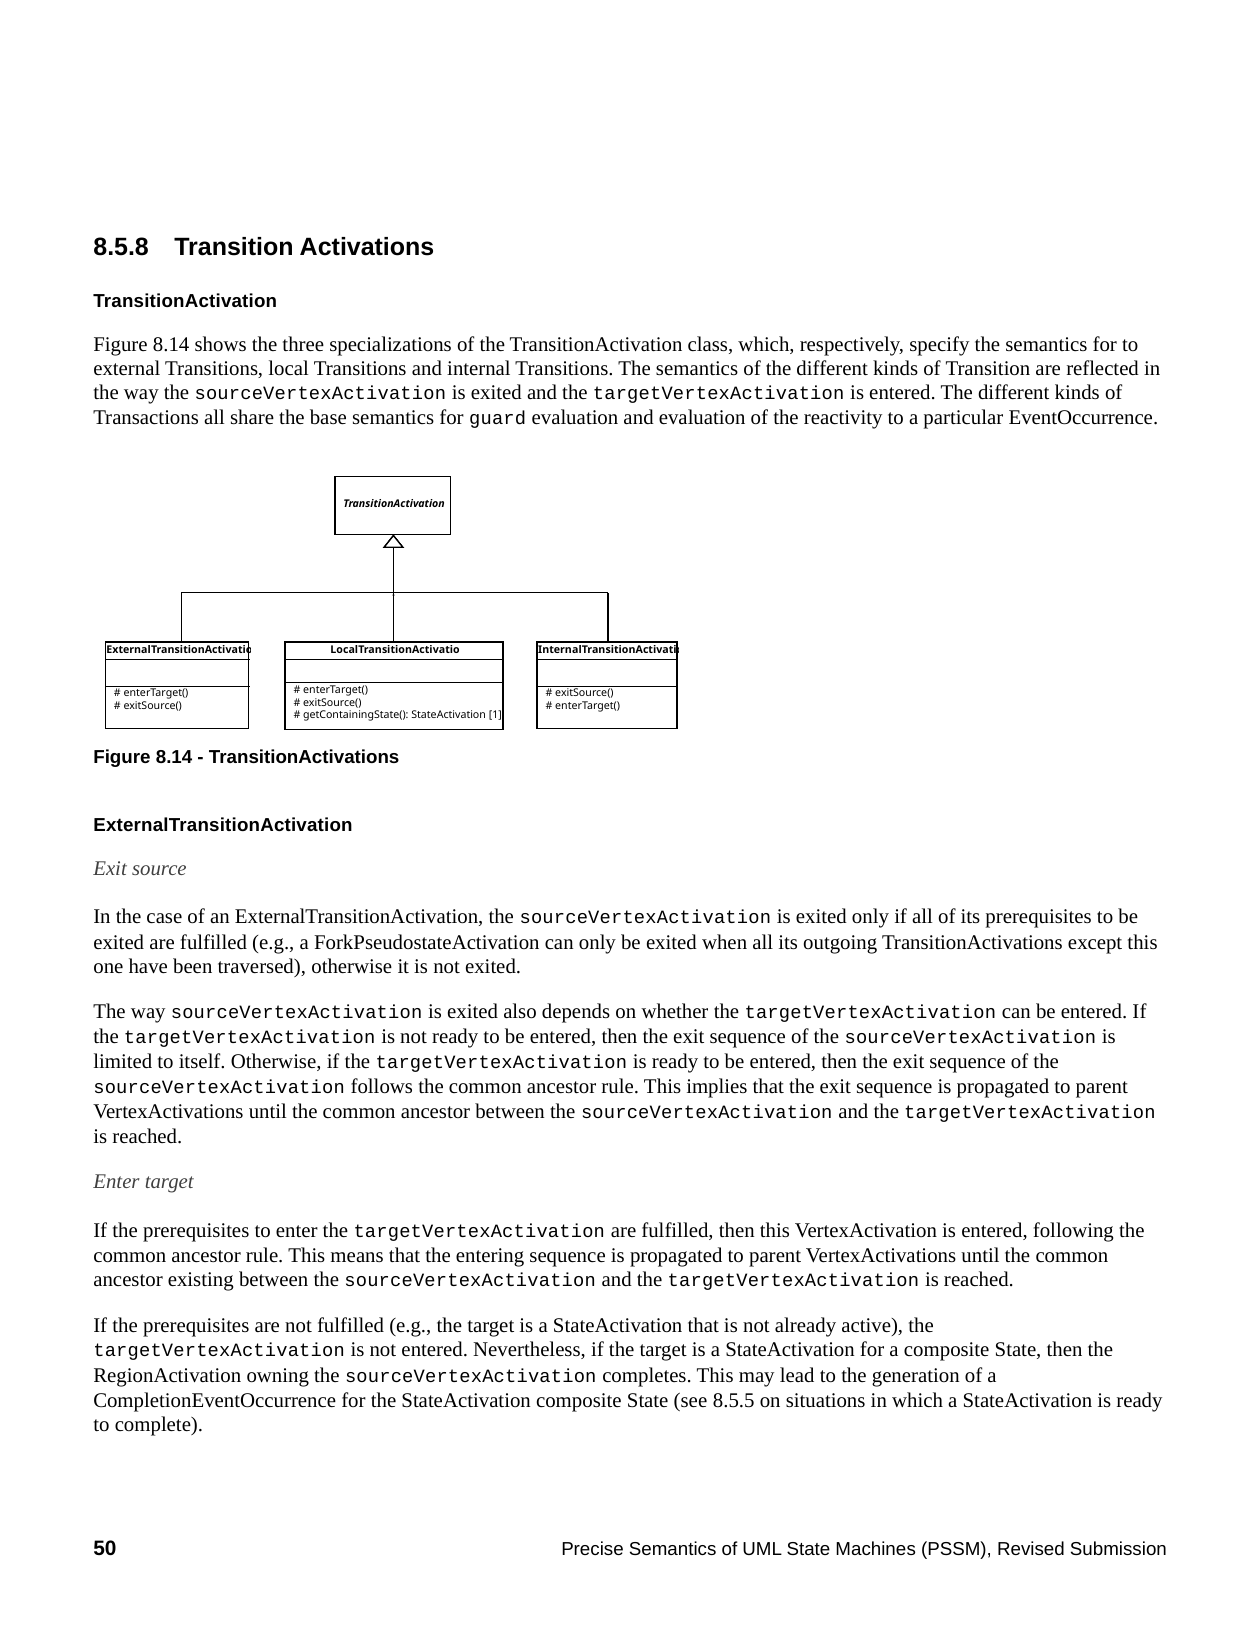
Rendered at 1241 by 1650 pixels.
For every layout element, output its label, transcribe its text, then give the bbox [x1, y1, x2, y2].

text In the case of an ExternalTransitionActivation, the sourceVertexActivation is exited only if all of its prerequisites to be exited are fulfilled (e.g., a ForkPseudostateActivation can only be exited when all its outgoing TransitionActivations except this one have been traversed), otherwise it is not exited. [93, 904, 1164, 978]
text Figure 8.14 shows the three specializations of the TransitionActivation class, which, respectively, specify the semantics for to external Transitions, local Transitions and internal Transitions. The semantics of the different kinds of Transition are reflected in the way the sourceVertexActivation is exited and the targetVertexActivation is entered. The different kinds of Transactions all share the base semantics for guard evaluation and evaluation of the reactivity to a particular EventOccurrence. [93, 332, 1164, 430]
subtitle ExternalTransitionActivation [93, 813, 1164, 835]
subtitle TransitionActivation [93, 289, 1164, 311]
text If the prerequisites to enter the targetVertexActivation are fulfilled, then this VertexActivation is entered, following the common ancestor rule. This means that the entering sequence is propagated to parent VertexActivations until the common ancestor existing between the sourceVertexActivation and the targetVertexActivation is reached. [93, 1218, 1164, 1292]
subtitle Exit source [93, 856, 1164, 880]
text Figure 8.14 - TransitionActivations [93, 464, 692, 768]
text The way sourceVertexActivation is exited also depends on whether the targetVertexActivation can be entered. If the targetVertexActivation is not ready to be entered, then the exit sequence of the sourceVertexActivation is limited to itself. Otherwise, if the targetVertexActivation is ready to be entered, then the exit sequence of the sourceVertexActivation follows the common ancestor rule. This implies that the exit sequence is propagated to parent VertexActivations until the common ancestor between the sourceVertexActivation and the targetVertexActivation is reached. [93, 999, 1164, 1148]
subtitle Transition Activations [93, 231, 1164, 260]
subtitle Enter target [93, 1169, 1164, 1193]
text If the prerequisites are not fulfilled (e.g., the target is a StateActivation that is not already active), the targetVertexActivation is not entered. Nevertheless, if the target is a StateActivation for a composite State, then the RegionActivation owning the sourceVertexActivation completes. This may lead to the generation of a CompletionEventOccurrence for the StateActivation composite State (see 8.5.5 on situations in which a StateActivation is ready to complete). [93, 1313, 1164, 1436]
